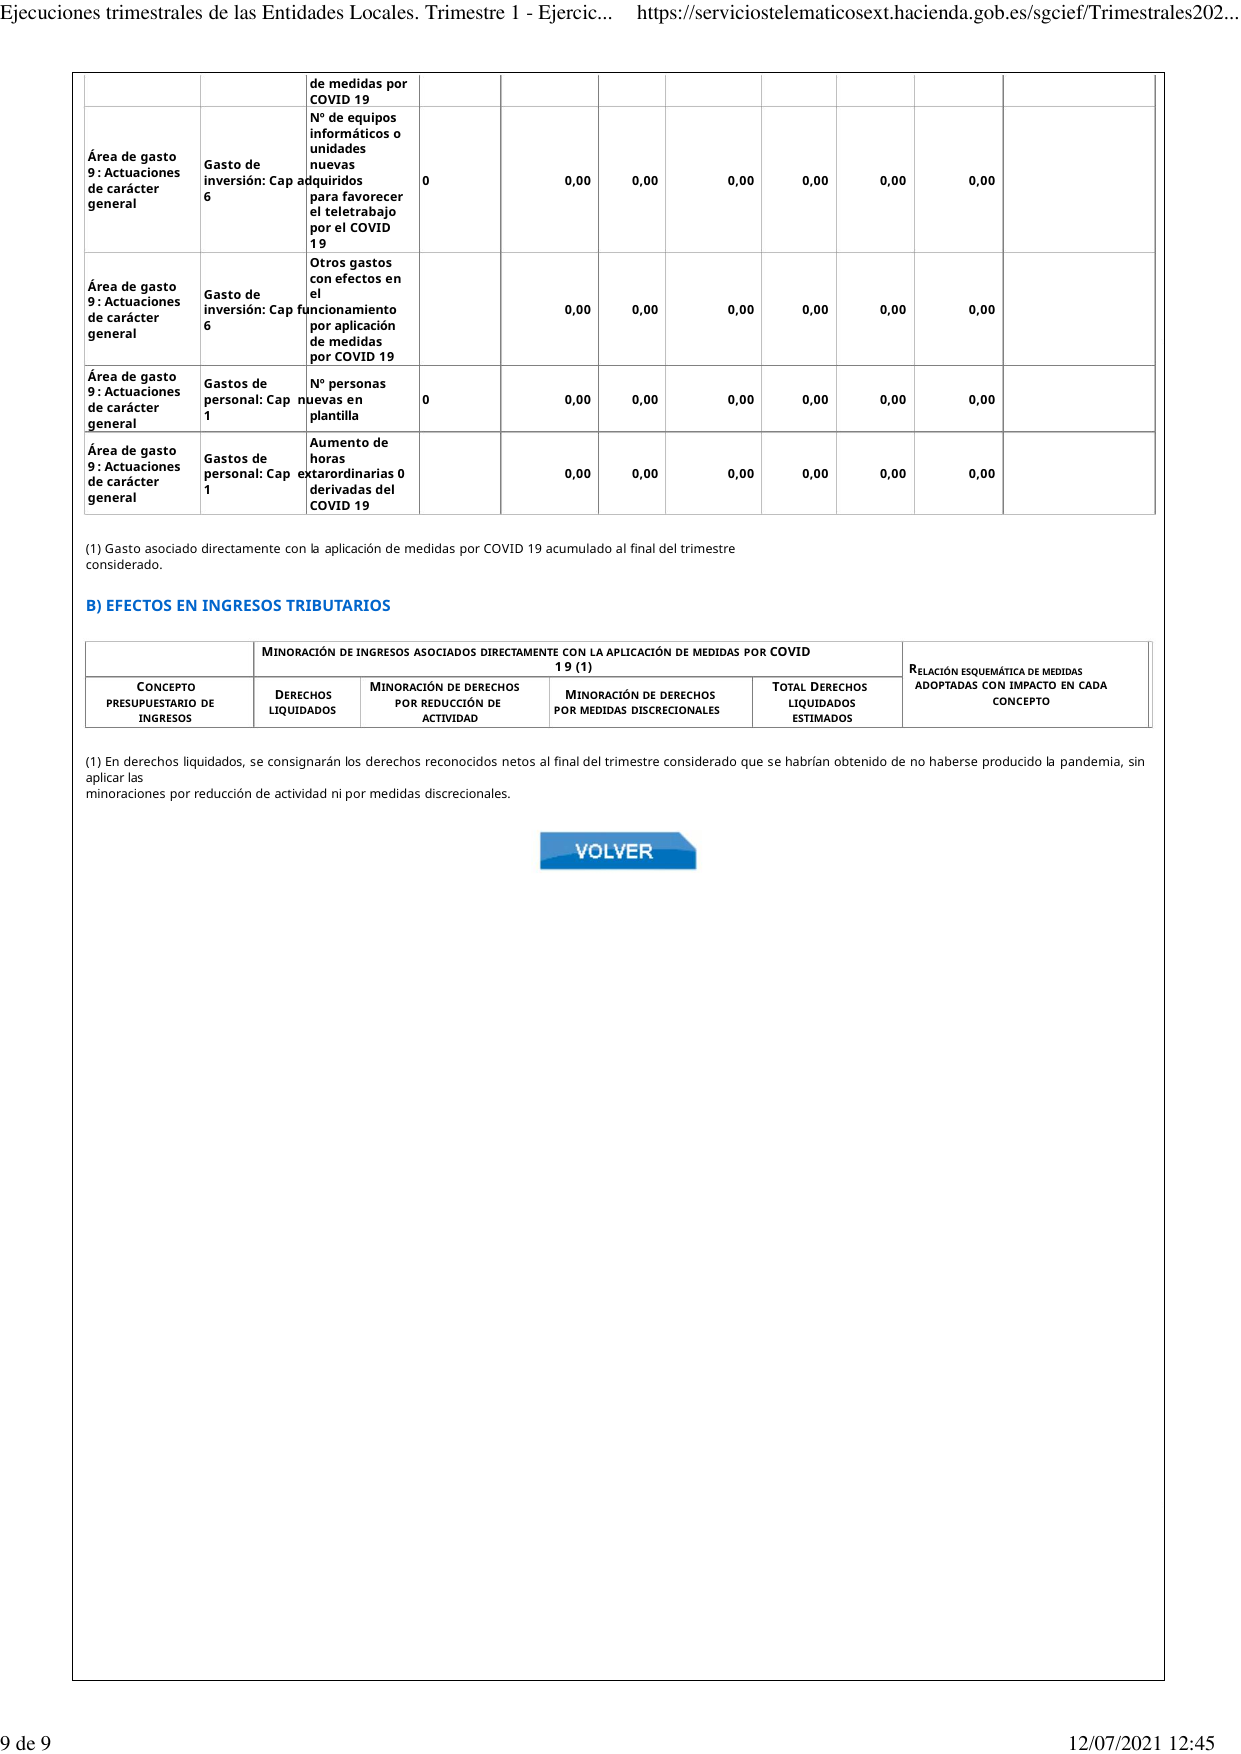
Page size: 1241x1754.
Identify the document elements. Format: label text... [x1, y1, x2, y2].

text : Actuaciones [97, 294, 211, 310]
text 12/07/2021 12:45 [1068, 1735, 1240, 1754]
text : Actuaciones [97, 458, 211, 474]
text por el COVID [309, 220, 433, 236]
text 0,00 [632, 466, 683, 482]
text 0 [422, 392, 450, 408]
text Gastos de [204, 450, 294, 466]
text nuevas [309, 157, 380, 173]
text Aumento de [309, 435, 456, 451]
text 0,00 [969, 173, 1020, 189]
text 0 [422, 173, 450, 189]
text 0,00 [802, 302, 853, 318]
text Área de gasto [88, 149, 211, 165]
text 0,00 [728, 302, 779, 318]
text 0,00 [728, 466, 779, 482]
text ACTIVIDAD [422, 713, 566, 725]
text Otros gastos [309, 255, 432, 271]
text inversión: Cap adquiridos [204, 173, 408, 189]
text para favorecer [309, 188, 433, 204]
text 0,00 [969, 302, 1020, 318]
text 0,00 [632, 173, 683, 189]
text 0,00 [802, 466, 853, 482]
text horas [309, 451, 456, 466]
text 9 (1) [564, 659, 621, 675]
text 1 [554, 659, 564, 675]
text COVID 19 [309, 498, 424, 513]
text de medidas [309, 333, 426, 349]
text : Actuaciones [97, 384, 211, 400]
text CONCEPTO [136, 678, 254, 694]
text Gasto de [204, 286, 286, 302]
text general [88, 490, 187, 506]
text unidades [309, 141, 430, 157]
text MINORACIÓN DE INGRESOS ASOCIADOS DIRECTAMENTE CON LA APLICACIÓN DE MEDIDAS POR COVID [261, 643, 920, 659]
text 9 [88, 294, 97, 310]
text (1) Gasto asociado directamente con la aplicación de medidas por COVID 19 acumulado al final del trimestre considerado. [86, 541, 802, 572]
text 9 [88, 458, 97, 474]
text minoraciones por reducción de actividad ni por medidas discrecionales. [86, 786, 1161, 801]
text CONCEPTO [992, 695, 1166, 708]
text el teletrabajo [309, 204, 433, 220]
text informáticos o [309, 126, 430, 141]
text INGRESOS [138, 713, 254, 725]
text LIQUIDADOS [268, 704, 363, 717]
text por COVID 19 [309, 349, 427, 365]
text plantilla [309, 408, 388, 423]
text 0,00 [728, 392, 779, 408]
text Nº personas [309, 376, 416, 392]
text de carácter [88, 310, 187, 326]
text 0,00 [880, 466, 931, 482]
picture [73, 73, 1164, 1680]
text TOTAL DERECHOS [772, 678, 899, 694]
text LIQUIDADOS [788, 697, 899, 709]
text 0,00 [564, 173, 616, 189]
text Nº de equipos [309, 110, 430, 126]
text Área de gasto [88, 368, 207, 384]
text RELACIÓN ESQUEMÁTICA DE MEDIDAS [908, 661, 1166, 677]
text COVID 19 [309, 92, 438, 107]
text Ejecuciones trimestrales de las Entidades Locales. Trimestre 1 - Ejercic... https://serviciostelematicosext.hacienda.gob.es/sgcief/Trimestrales202... [0, 4, 1240, 23]
text PRESUPUESTARIO DE [106, 697, 254, 709]
text el [309, 286, 432, 302]
text 6 [204, 318, 232, 333]
text 1 [204, 408, 309, 423]
text MINORACIÓN DE DERECHOS [369, 678, 566, 694]
text Gasto de [204, 157, 286, 173]
text general [88, 416, 187, 431]
text ADOPTADAS CON IMPACTO EN CADA [915, 679, 1166, 692]
text 0,00 [880, 173, 931, 189]
text de carácter [88, 181, 204, 196]
text 0,00 [880, 392, 931, 408]
text Gastos de [204, 376, 309, 392]
text derivadas del [309, 482, 424, 498]
text de medidas por [309, 76, 438, 92]
text 9 [88, 165, 116, 181]
text 0,00 [802, 392, 853, 408]
text con efectos en [309, 271, 432, 286]
text general [88, 196, 211, 212]
text por aplicación [309, 318, 426, 333]
text inversión: Cap funcionamiento [204, 302, 444, 318]
text 0,00 [632, 392, 683, 408]
text 0,00 [564, 302, 616, 318]
text 6 [204, 188, 232, 204]
text (1) En derechos liquidados, se consignarán los derechos reconocidos netos al final del trimestre considerado que se habrían obtenido de no haberse producido la pandemia, sin aplicar las [86, 754, 1161, 785]
text general [88, 326, 187, 341]
text 0,00 [632, 302, 683, 318]
text DERECHOS [274, 686, 363, 702]
text personal: Cap extarordinarias 0 [204, 466, 456, 482]
text 0,00 [969, 392, 1020, 408]
text 0,00 [564, 466, 616, 482]
text 1 [204, 482, 232, 498]
text de 9 [16, 1735, 76, 1754]
text 0,00 [728, 173, 779, 189]
text 1 [309, 236, 319, 252]
text ESTIMADOS [792, 712, 878, 725]
text 0,00 [880, 302, 931, 318]
text 0,00 [564, 392, 616, 408]
text 0,00 [969, 466, 1020, 482]
text POR MEDIDAS DISCRECIONALES [553, 704, 773, 717]
text : Actuaciones [116, 165, 204, 181]
text Área de gasto [88, 443, 207, 458]
text 9 [0, 1735, 16, 1754]
text Área de gasto [88, 278, 207, 294]
text personal: Cap nuevas en [204, 392, 408, 408]
text 9 [319, 236, 347, 252]
text 0,00 [802, 173, 853, 189]
text B) EFECTOS EN INGRESOS TRIBUTARIOS [86, 596, 473, 615]
text MINORACIÓN DE DERECHOS [565, 686, 762, 702]
text de carácter [88, 400, 187, 416]
text POR REDUCCIÓN DE [394, 697, 566, 709]
text de carácter [88, 474, 187, 490]
text [388, 408, 408, 423]
text 9 [88, 384, 97, 400]
